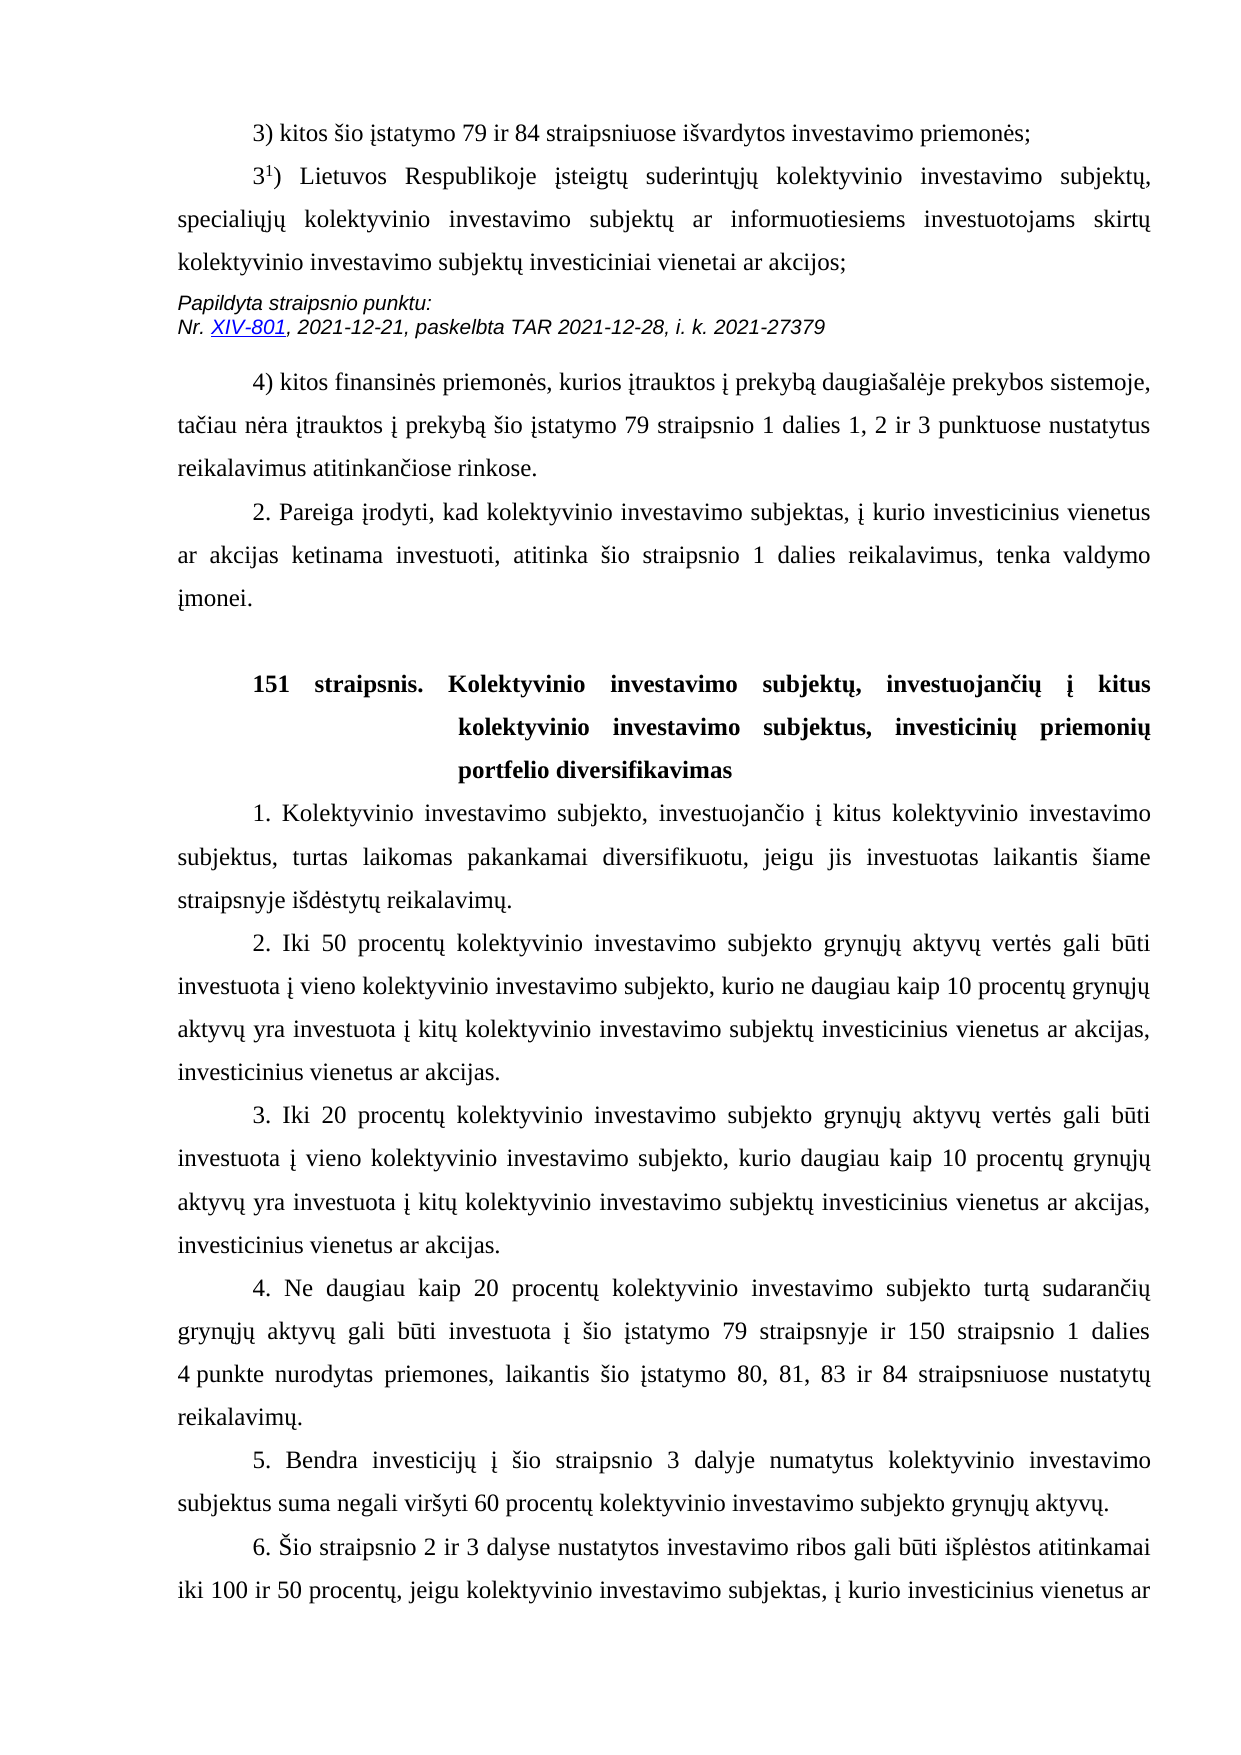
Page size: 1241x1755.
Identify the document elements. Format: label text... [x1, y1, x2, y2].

text 3) kitos šio įstatymo 79 ir 84 straipsniuose išvardytos investavimo priemonės; [177, 118, 1152, 147]
text 1. Kolektyvinio investavimo subjekto, investuojančio į kitus kolektyvinio investavimo subjektus, turtas laikomas pakankamai diversifikuotu, jeigu jis investuotas laikantis šiame straipsnyje išdėstytų reikalavimų. [177, 798, 1152, 913]
text 4. Ne daugiau kaip 20 procentų kolektyvinio investavimo subjekto turtą sudarančių grynųjų aktyvų gali būti investuota į šio įstatymo 79 straipsnyje ir 150 straipsnio 1 dalies 4 punkte nurodytas priemones, laikantis šio įstatymo 80, 81, 83 ir 84 straipsniuose nustatytų reikalavimų. [177, 1273, 1152, 1431]
text 6. Šio straipsnio 2 ir 3 dalyse nustatytos investavimo ribos gali būti išplėstos atitinkamai iki 100 ir 50 procentų, jeigu kolektyvinio investavimo subjektas, į kurio investicinius vienetus ar [177, 1532, 1152, 1603]
text Papildyta straipsnio punktu: [177, 291, 1152, 314]
text 5. Bendra investicijų į šio straipsnio 3 dalyje numatytus kolektyvinio investavimo subjektus suma negali viršyti 60 procentų kolektyvinio investavimo subjekto grynųjų aktyvų. [177, 1445, 1152, 1517]
text 2. Iki 50 procentų kolektyvinio investavimo subjekto grynųjų aktyvų vertės gali būti investuota į vieno kolektyvinio investavimo subjekto, kurio ne daugiau kaip 10 procentų grynųjų aktyvų yra investuota į kitų kolektyvinio investavimo subjektų investicinius vienetus ar akcijas, investicinius vienetus ar akcijas. [177, 928, 1152, 1086]
text 151 straipsnis. Kolektyvinio investavimo subjektų, investuojančių į kitus kolektyvinio investavimo subjektus, investicinių priemonių portfelio diversifikavimas [252, 669, 1152, 784]
text 2. Pareiga įrodyti, kad kolektyvinio investavimo subjektas, į kurio investicinius vienetus ar akcijas ketinama investuoti, atitinka šio straipsnio 1 dalies reikalavimus, tenka valdymo įmonei. [177, 497, 1152, 612]
text 4) kitos finansinės priemonės, kurios įtrauktos į prekybą daugiašalėje prekybos sistemoje, tačiau nėra įtrauktos į prekybą šio įstatymo 79 straipsnio 1 dalies 1, 2 ir 3 punktuose nustatytus reikalavimus atitinkančiose rinkose. [177, 367, 1152, 482]
text 31) Lietuvos Respublikoje įsteigtų suderintųjų kolektyvinio investavimo subjektų, specialiųjų kolektyvinio investavimo subjektų ar informuotiesiems investuotojams skirtų kolektyvinio investavimo subjektų investiciniai vienetai ar akcijos; [177, 161, 1152, 276]
text Nr. XIV-801, 2021-12-21, paskelbta TAR 2021-12-28, i. k. 2021-27379 [177, 314, 1152, 338]
text 3. Iki 20 procentų kolektyvinio investavimo subjekto grynųjų aktyvų vertės gali būti investuota į vieno kolektyvinio investavimo subjekto, kurio daugiau kaip 10 procentų grynųjų aktyvų yra investuota į kitų kolektyvinio investavimo subjektų investicinius vienetus ar akcijas, investicinius vienetus ar akcijas. [177, 1100, 1152, 1258]
